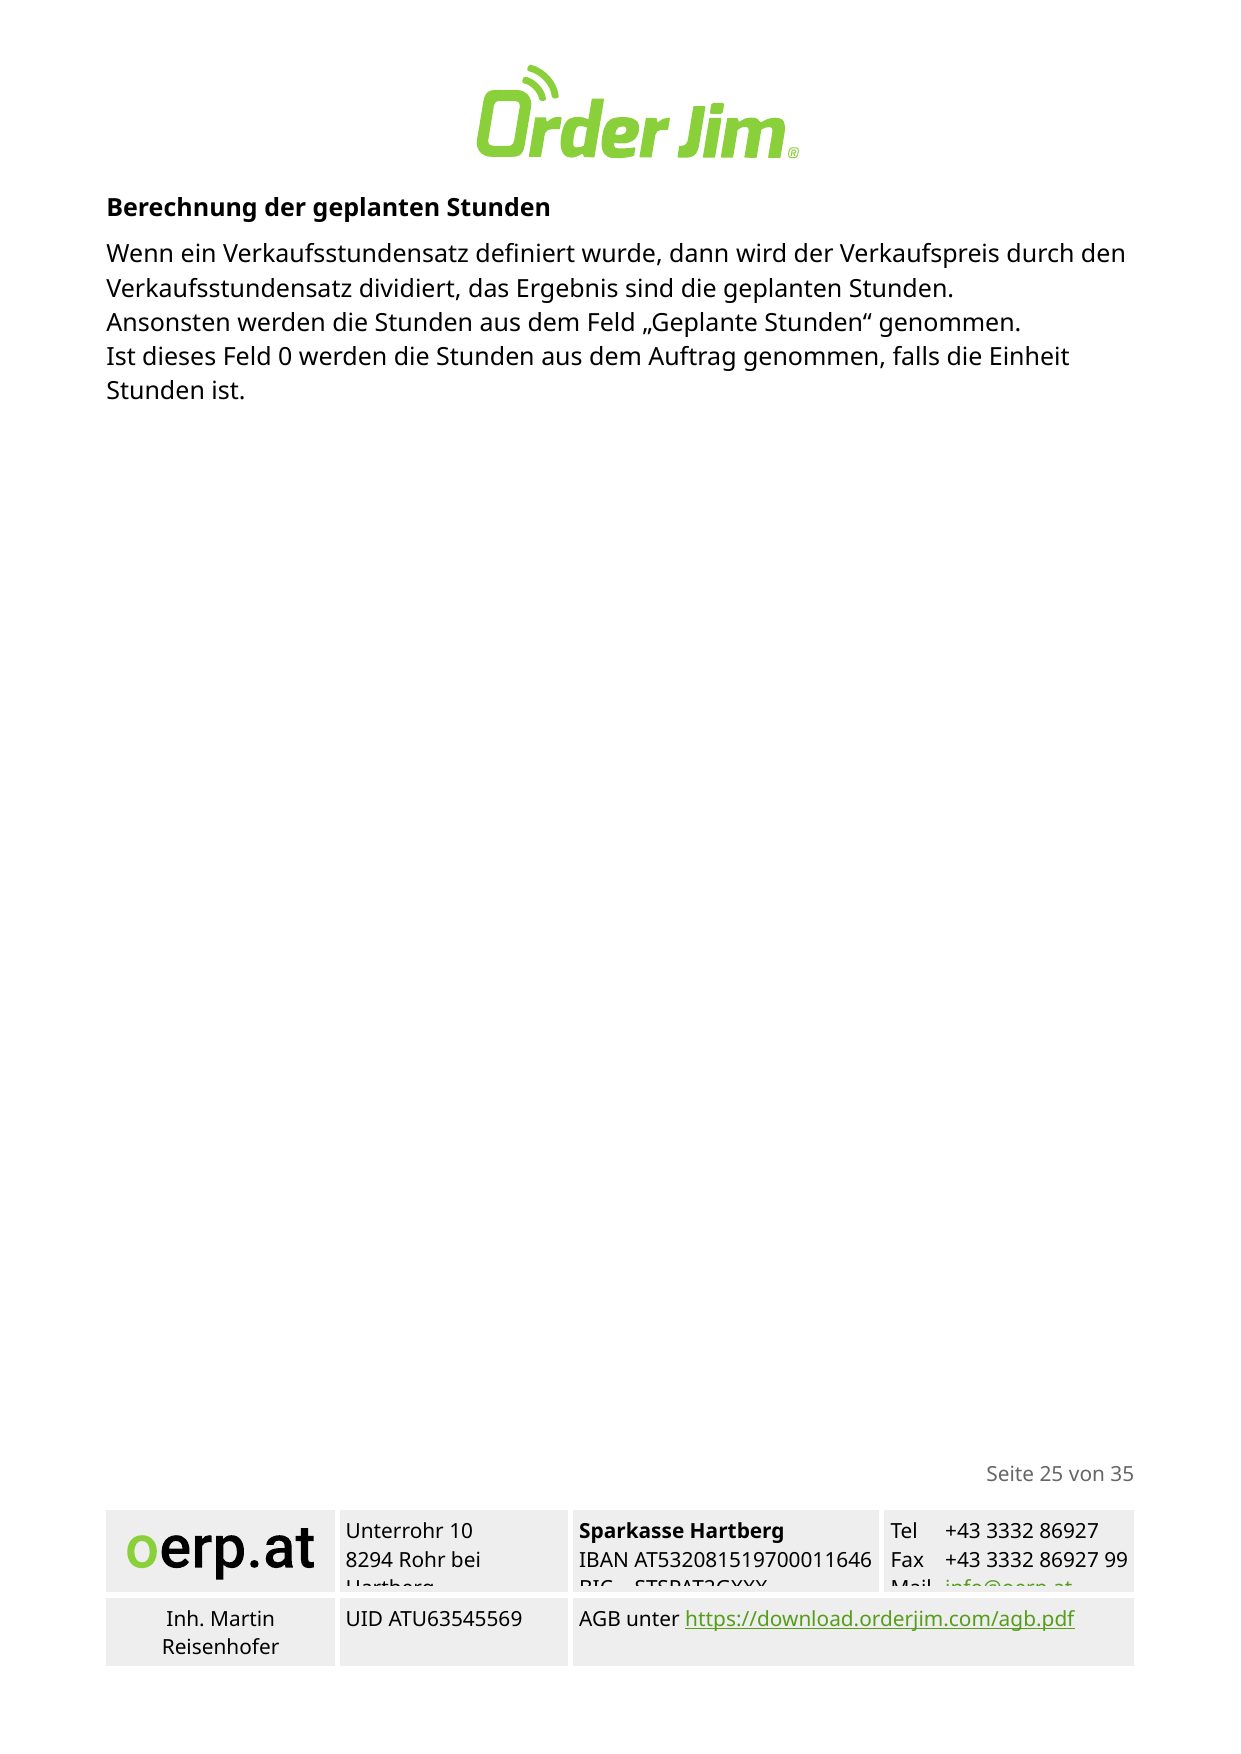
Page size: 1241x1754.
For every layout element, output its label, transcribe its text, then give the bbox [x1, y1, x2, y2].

subtitle Berechnung der geplanten Stunden [106, 189, 1134, 224]
text Ansonsten werden die Stunden aus dem Feld „Geplante Stunden“ genommen. [106, 304, 1134, 338]
text Wenn ein Verkaufsstundensatz definiert wurde, dann wird der Verkaufspreis durch den Verkaufsstundensatz dividiert, das Ergebnis sind die geplanten Stunden. [106, 236, 1134, 304]
text Ist dieses Feld 0 werden die Stunden aus dem Auftrag genommen, falls die Einheit Stunden ist. [106, 338, 1134, 406]
